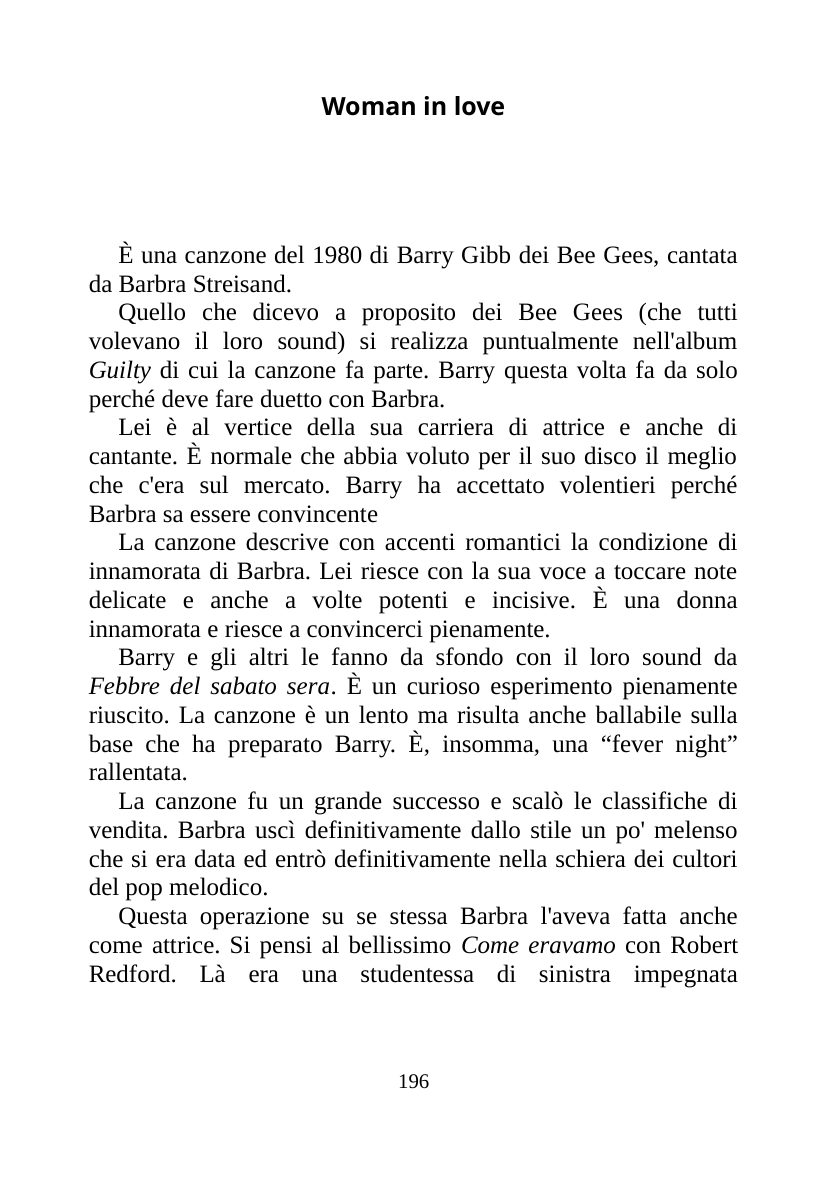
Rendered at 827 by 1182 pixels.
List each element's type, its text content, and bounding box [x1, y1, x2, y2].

subtitle Woman in love [88, 88, 738, 123]
text Lei è al vertice della sua carriera di attrice e anche di cantante. È normale che abbia voluto per il suo disco il meglio che c'era sul mercato. Barry ha accettato volentieri perché Barbra sa essere convincente [88, 412, 738, 527]
text Questa operazione su se stessa Barbra l'aveva fatta anche come attrice. Si pensi al bellissimo Come eravamo con Robert Redford. Là era una studentessa di sinistra impegnata [88, 901, 738, 987]
text Quello che dicevo a proposito dei Bee Gees (che tutti volevano il loro sound) si realizza puntualmente nell'album Guilty di cui la canzone fa parte. Barry questa volta fa da solo perché deve fare duetto con Barbra. [88, 297, 738, 412]
text La canzone descrive con accenti romantici la condizione di innamorata di Barbra. Lei riesce con la sua voce a toccare note delicate e anche a volte potenti e incisive. È una donna innamorata e riesce a convincerci pienamente. [88, 527, 738, 642]
text È una canzone del 1980 di Barry Gibb dei Bee Gees, cantata da Barbra Streisand. [88, 240, 738, 297]
text Barry e gli altri le fanno da sfondo con il loro sound da Febbre del sabato sera. È un curioso esperimento pienamente riuscito. La canzone è un lento ma risulta anche ballabile sulla base che ha preparato Barry. È, insomma, una “fever night” rallentata. [88, 642, 738, 786]
text La canzone fu un grande successo e scalò le classifiche di vendita. Barbra uscì definitivamente dallo stile un po' melenso che si era data ed entrò definitivamente nella schiera dei cultori del pop melodico. [88, 786, 738, 901]
